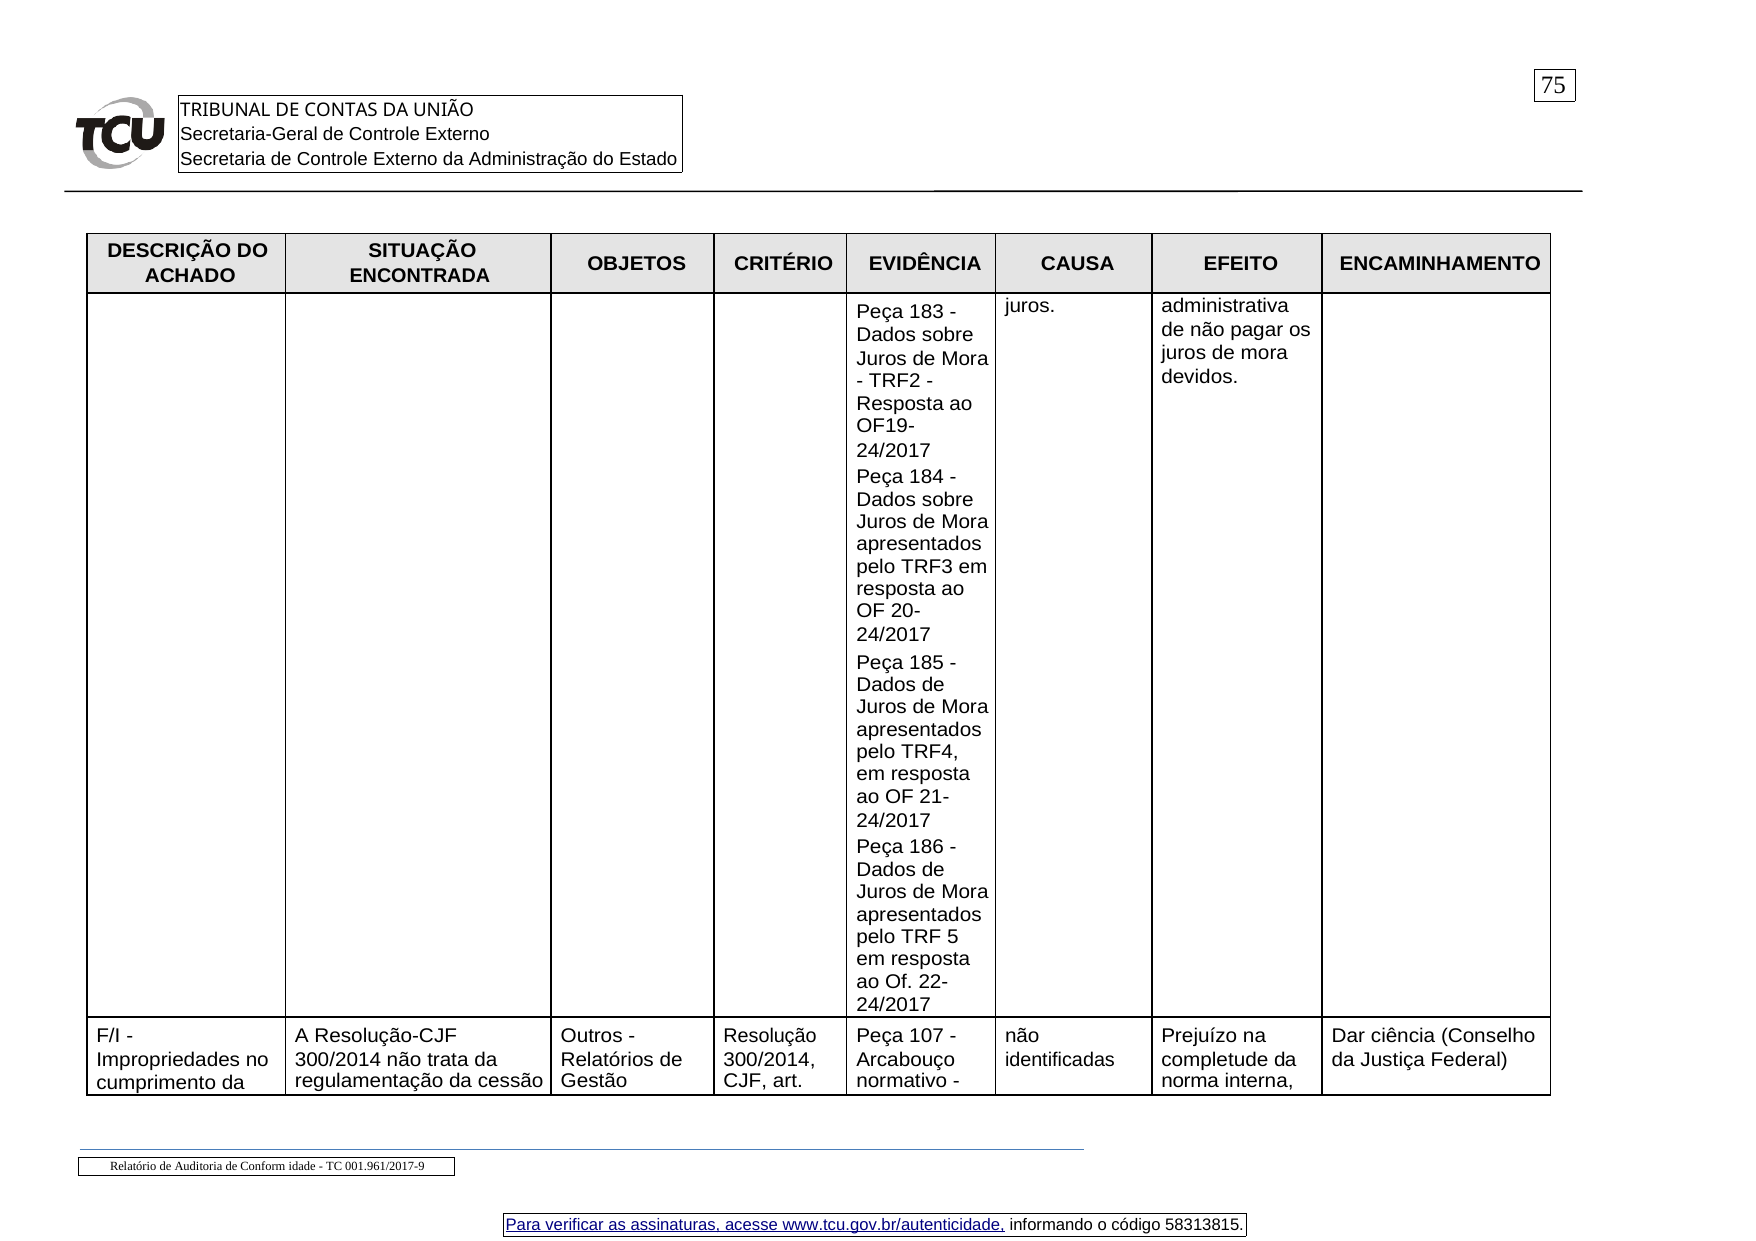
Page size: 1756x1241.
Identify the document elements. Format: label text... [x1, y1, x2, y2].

table_header OBJETOS [552, 234, 713, 292]
table_cell Peça 185 - [847, 648, 995, 674]
table_cell 24/2017 [847, 993, 995, 1016]
table_cell [1153, 674, 1321, 696]
table_cell [715, 294, 846, 1016]
table_cell [996, 488, 1151, 511]
table_header DESCRIÇÃO DO ACHADO [88, 234, 285, 292]
table_cell [996, 808, 1151, 833]
table_cell Dados sobre [847, 488, 995, 511]
table_cell pelo TRF 5 [847, 926, 995, 948]
table_cell [1153, 622, 1321, 648]
table_cell [1153, 718, 1321, 741]
table_cell [1153, 578, 1321, 600]
table_cell [996, 741, 1151, 763]
table_cell Dados de [847, 674, 995, 696]
table_cell [996, 696, 1151, 718]
table_cell Peça 183 - Dados sobre Juros de Mora - TRF2 - [847, 294, 995, 393]
table_cell [996, 648, 1151, 674]
table_cell [1153, 881, 1321, 903]
table_cell [1153, 648, 1321, 674]
table_cell Prejuízo na completude da norma interna, [1153, 1018, 1321, 1094]
table_cell [1153, 463, 1321, 488]
table_cell [1153, 437, 1321, 463]
table_cell [1153, 415, 1321, 437]
table_cell [1153, 833, 1321, 858]
table_cell [1153, 393, 1321, 415]
table_cell [1153, 926, 1321, 948]
table_cell OF19- [847, 415, 995, 437]
table_cell [1153, 993, 1321, 1016]
table_cell [1153, 511, 1321, 533]
table_cell [996, 415, 1151, 437]
table_cell 24/2017 [847, 437, 995, 463]
table_cell [286, 294, 550, 1016]
table_cell [1153, 970, 1321, 993]
table_cell [996, 718, 1151, 741]
table_cell 24/2017 [847, 808, 995, 833]
table_cell F/I - Impropriedades no cumprimento da [88, 1018, 285, 1094]
table_cell [996, 674, 1151, 696]
table_cell [996, 600, 1151, 622]
table_cell Dados de [847, 859, 995, 881]
table_cell Juros de Mora [847, 511, 995, 533]
table_cell [996, 763, 1151, 785]
table_cell OF 20- [847, 600, 995, 622]
table_cell Juros de Mora [847, 696, 995, 718]
table_cell [1153, 600, 1321, 622]
table_cell [996, 859, 1151, 881]
table_header ENCAMINHAMENTO [1323, 234, 1550, 292]
picture [75, 97, 165, 169]
table_cell [996, 622, 1151, 648]
table_cell juros. [996, 294, 1151, 393]
table_cell [996, 903, 1151, 926]
table_cell apresentados [847, 718, 995, 741]
table_cell [996, 948, 1151, 970]
table_cell [1153, 696, 1321, 718]
table_cell ao Of. 22- [847, 970, 995, 993]
table_cell pelo TRF4, [847, 741, 995, 763]
table_header SITUAÇÃO ENCONTRADA [286, 234, 550, 292]
table_cell A Resolução-CJF 300/2014 não trata da regulamentação da cessão [286, 1018, 550, 1094]
table_cell [996, 393, 1151, 415]
table_cell [1153, 763, 1321, 785]
table_cell Peça 107 - Arcabouço normativo - [847, 1018, 995, 1094]
table_cell [1153, 785, 1321, 808]
table_cell [996, 437, 1151, 463]
table_header EFEITO [1153, 234, 1321, 292]
table_cell [996, 970, 1151, 993]
table_cell Outros - Relatórios de Gestão [552, 1018, 713, 1094]
table_cell [996, 833, 1151, 858]
table_cell [1153, 859, 1321, 881]
table_cell [1153, 948, 1321, 970]
table_cell [1153, 808, 1321, 833]
table_cell 24/2017 [847, 622, 995, 648]
table_cell [996, 785, 1151, 808]
table_cell [996, 993, 1151, 1016]
table_cell [88, 294, 285, 1016]
table_cell administrativa de não pagar os juros de mora devidos. [1153, 294, 1321, 393]
table_cell [996, 463, 1151, 488]
table_cell Dar ciência (Conselho da Justiça Federal) [1323, 1018, 1550, 1094]
table_cell em resposta [847, 763, 995, 785]
table_cell não identificadas [996, 1018, 1151, 1094]
table_header CRITÉRIO [715, 234, 846, 292]
table_cell [996, 578, 1151, 600]
table_header CAUSA [996, 234, 1151, 292]
table_cell [1153, 533, 1321, 555]
table_cell [996, 511, 1151, 533]
table_cell [1323, 294, 1550, 1016]
table_cell Resolução 300/2014, CJF, art. [715, 1018, 846, 1094]
table_cell apresentados [847, 533, 995, 555]
table_cell [1153, 488, 1321, 511]
table_cell Peça 186 - [847, 833, 995, 858]
table_cell pelo TRF3 em [847, 555, 995, 578]
table_cell [552, 294, 713, 1016]
table_cell apresentados [847, 903, 995, 926]
table_header EVIDÊNCIA [847, 234, 995, 292]
table_cell Juros de Mora [847, 881, 995, 903]
table_cell [996, 881, 1151, 903]
table_cell ao OF 21- [847, 785, 995, 808]
table_cell [1153, 903, 1321, 926]
table_cell [996, 533, 1151, 555]
table_cell [996, 555, 1151, 578]
table_cell [1153, 555, 1321, 578]
table_cell resposta ao [847, 578, 995, 600]
table_cell Peça 184 - [847, 463, 995, 488]
table_cell em resposta [847, 948, 995, 970]
table_cell Resposta ao [847, 393, 995, 415]
table_cell [996, 926, 1151, 948]
table_cell [1153, 741, 1321, 763]
